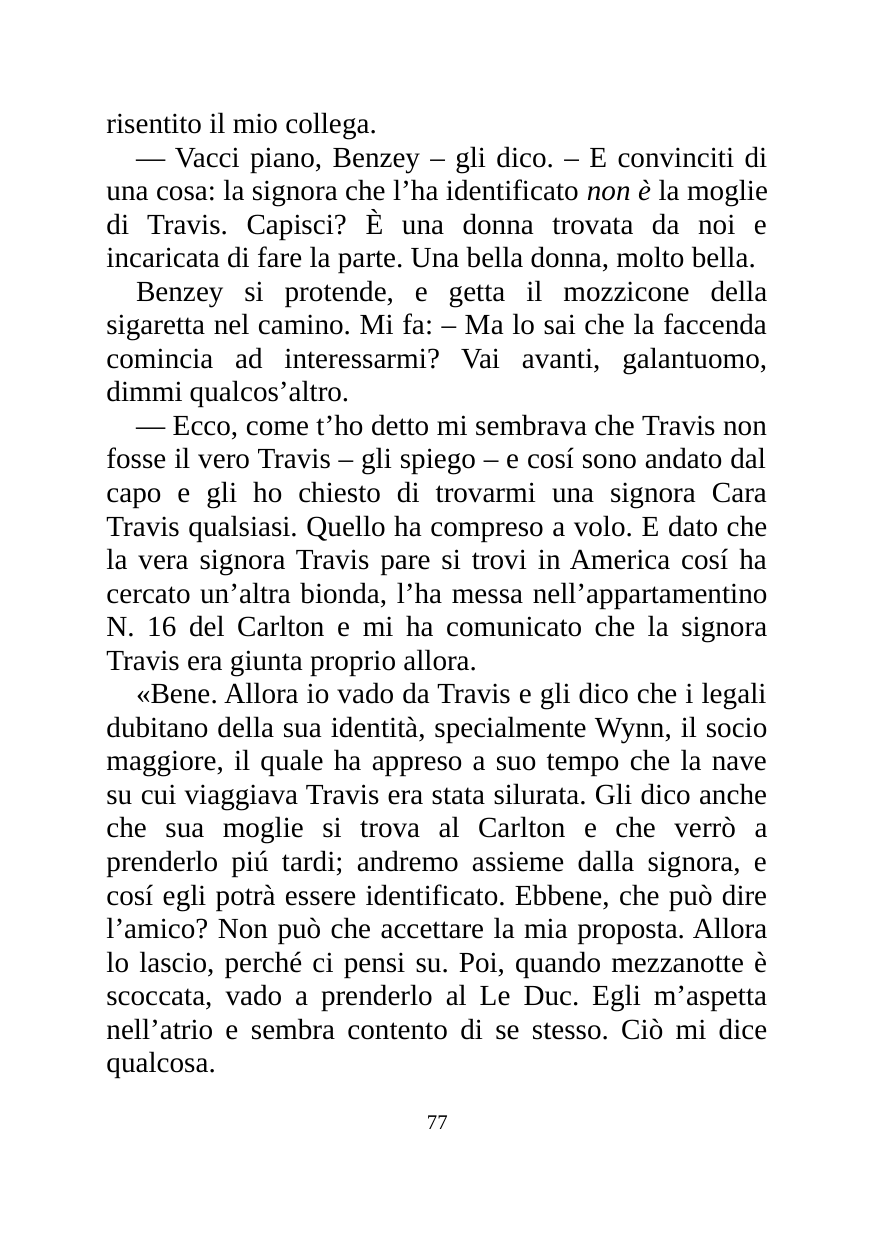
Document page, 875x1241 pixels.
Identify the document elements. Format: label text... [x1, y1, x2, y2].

text — Ecco, come t’ho detto mi sembrava che Travis non fosse il vero Travis – gli spiego – e cosí sono andato dal capo e gli ho chiesto di trovarmi una signora Cara Travis qualsiasi. Quello ha compreso a volo. E dato che la vera signora Travis pare si trovi in America cosí ha cercato un’altra bionda, l’ha messa nell’appartamentino N. 16 del Carlton e mi ha comunicato che la signora Travis era giunta proprio allora. [106, 408, 768, 676]
text — Vacci piano, Benzey – gli dico. – E convinciti di una cosa: la signora che l’ha identificato non è la moglie di Travis. Capisci? È una donna trovata da noi e incaricata di fare la parte. Una bella donna, molto bella. [106, 140, 768, 274]
text «Bene. Allora io vado da Travis e gli dico che i legali dubitano della sua identità, specialmente Wynn, il socio maggiore, il quale ha appreso a suo tempo che la nave su cui viaggiava Travis era stata silurata. Gli dico anche che sua moglie si trova al Carlton e che verrò a prenderlo piú tardi; andremo assieme dalla signora, e cosí egli potrà essere identificato. Ebbene, che può dire l’amico? Non può che accettare la mia proposta. Allora lo lascio, perché ci pensi su. Poi, quando mezzanotte è scoccata, vado a prenderlo al Le Duc. Egli m’aspetta nell’atrio e sembra contento di se stesso. Ciò mi dice qualcosa. [106, 676, 768, 1079]
text risentito il mio collega. [106, 106, 768, 140]
text Benzey si protende, e getta il mozzicone della sigaretta nel camino. Mi fa: – Ma lo sai che la faccenda comincia ad interessarmi? Vai avanti, galantuomo, dimmi qualcos’altro. [106, 274, 768, 408]
